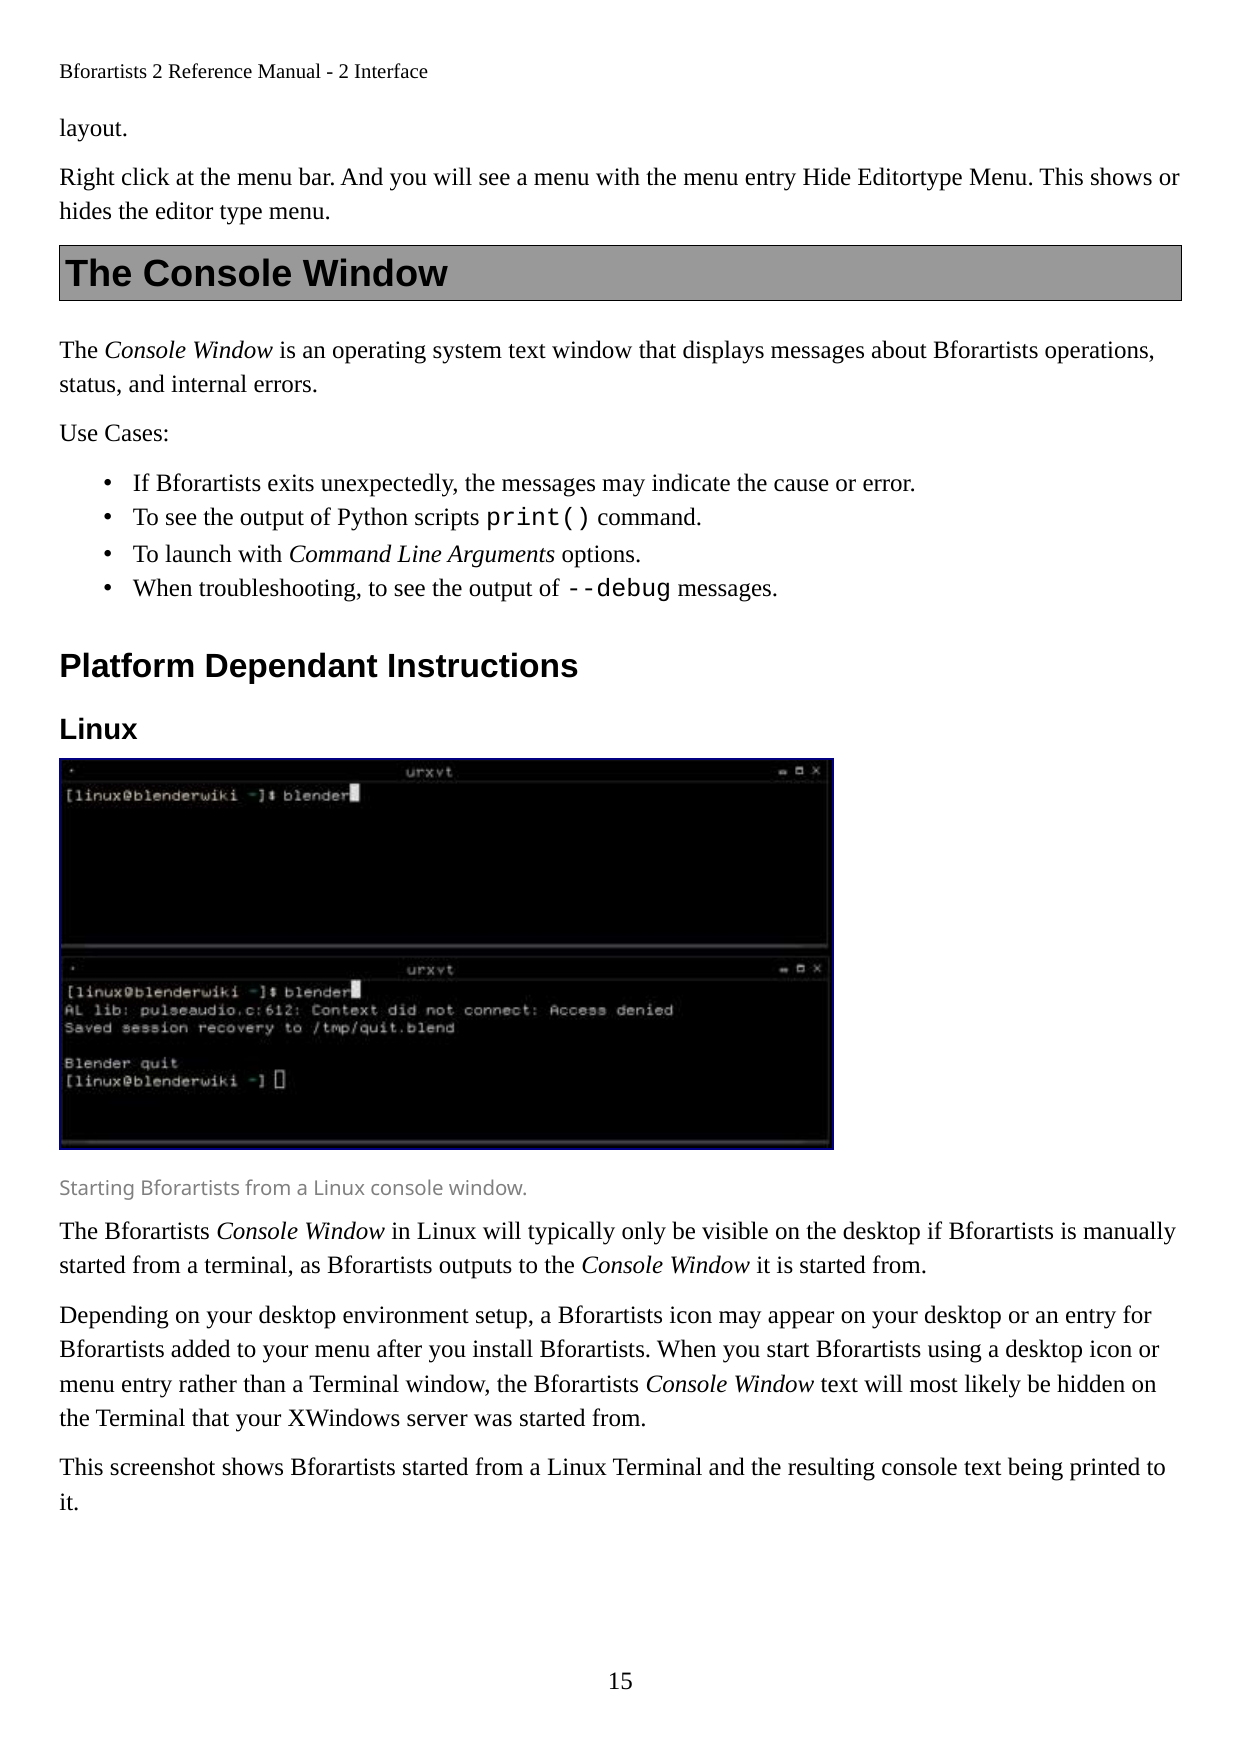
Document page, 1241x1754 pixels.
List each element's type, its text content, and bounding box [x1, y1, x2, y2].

list If Bforartists exits unexpectedly, the messages may indicate the cause or error. [103, 468, 1181, 496]
text Depending on your desktop environment setup, a Bforartists icon may appear on your desktop or an entry for Bforartists added to your menu after you install Bforartists. When you start Bforartists using a desktop icon or menu entry rather than a Terminal window, the Bforartists Console Window text will most likely be hidden on the Terminal that your XWindows server was started from. [59, 1300, 1181, 1432]
text Use Cases: [59, 418, 1181, 447]
table_header The Console Window [60, 246, 1181, 300]
list To launch with Command Line Arguments options. [103, 539, 1181, 568]
text Right click at the menu bar. And you will see a menu with the menu entry Hide Editortype Menu. This shows or hides the editor type menu. [59, 162, 1181, 225]
subtitle Linux [59, 712, 1181, 745]
list When troubleshooting, to see the output of --debug messages. [103, 573, 1181, 604]
text The Console Window is an operating system text window that displays messages about Bforartists operations, status, and internal errors. [59, 335, 1181, 398]
text layout. [59, 113, 1181, 141]
subtitle Platform Dependant Instructions [59, 646, 1181, 684]
text This screenshot shows Bforartists started from a Linux Terminal and the resulting console text being printed to it. [59, 1452, 1181, 1515]
list To see the output of Python scripts print() command. [103, 502, 1181, 533]
picture [61, 760, 832, 1148]
text The Bforartists Console Window in Linux will typically only be visible on the desktop if Bforartists is manually started from a terminal, as Bforartists outputs to the Console Window it is started from. [59, 1216, 1181, 1279]
text Starting Bforartists from a Linux console window. [59, 1170, 1181, 1202]
